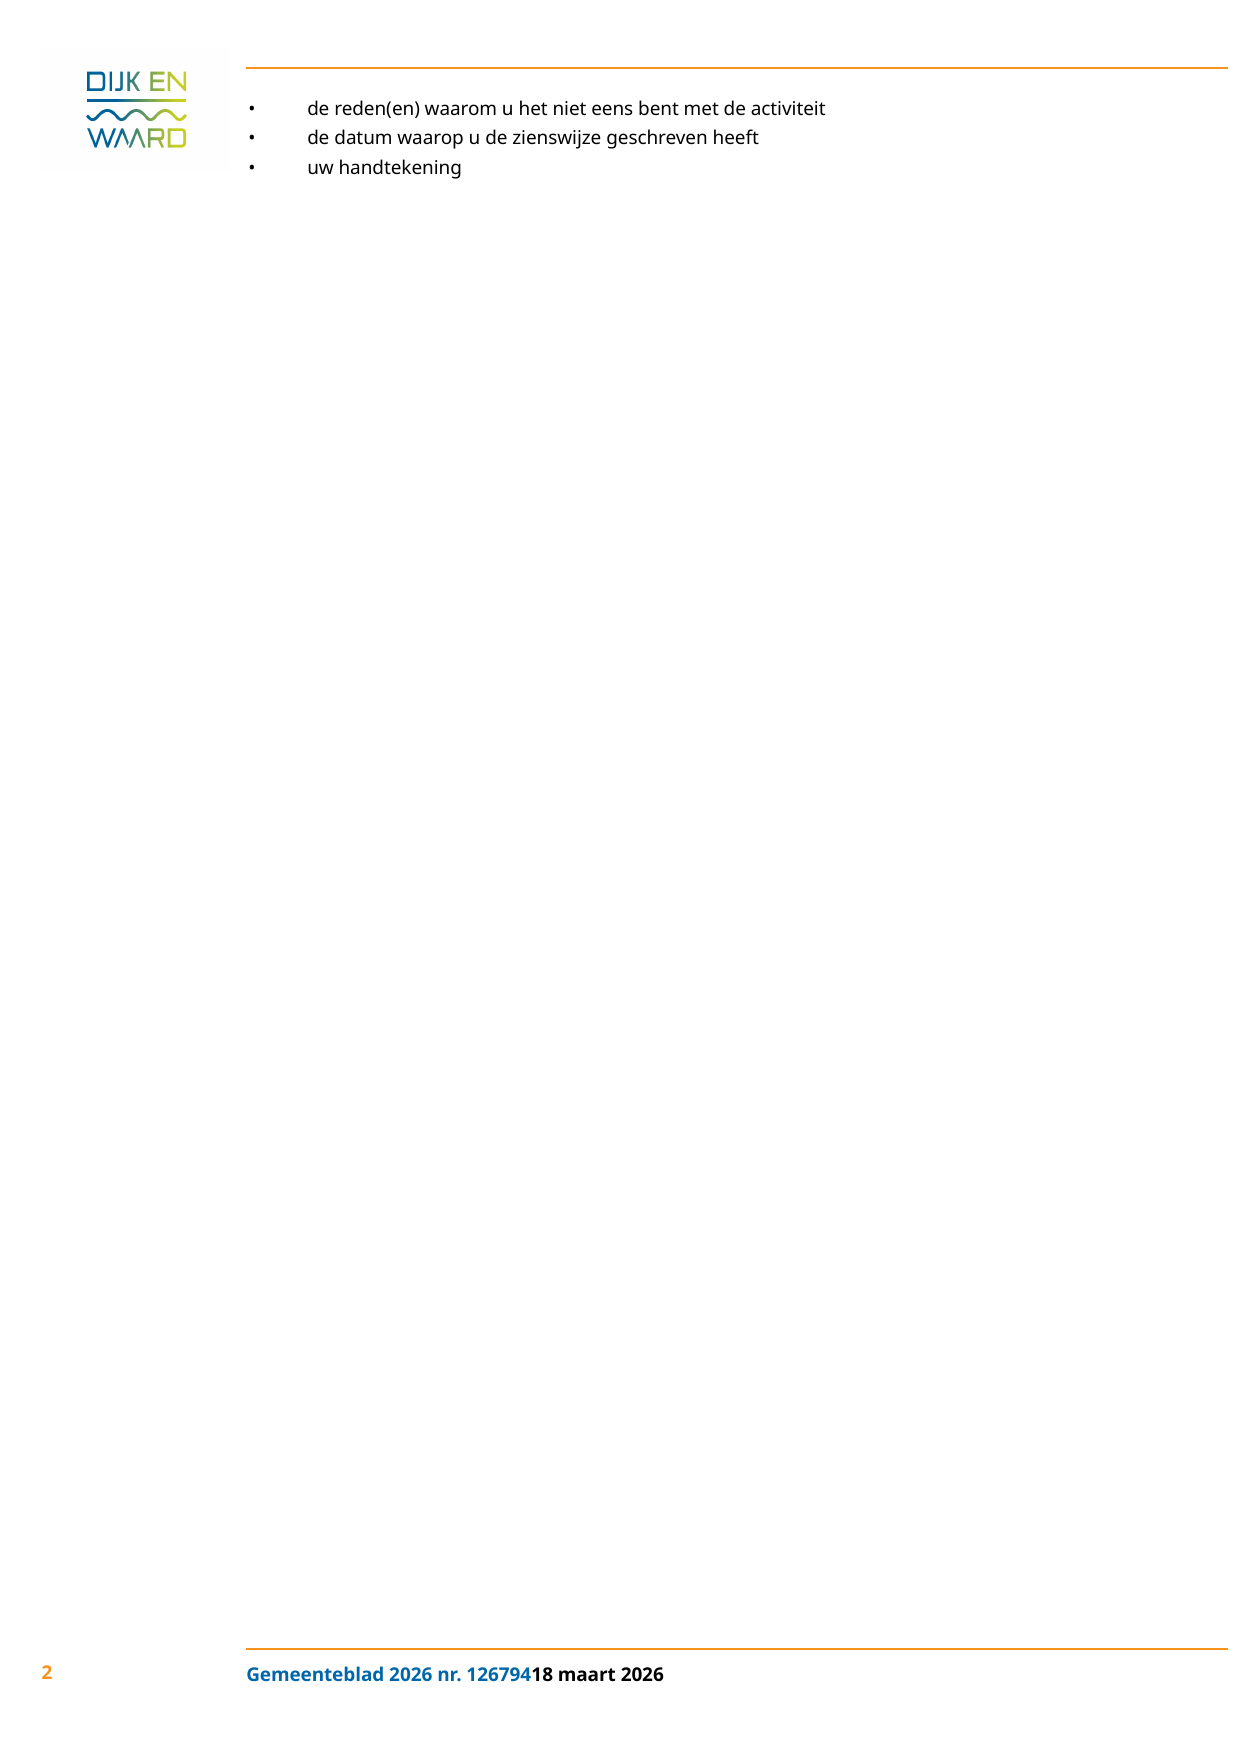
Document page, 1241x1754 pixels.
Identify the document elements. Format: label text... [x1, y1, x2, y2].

list de reden(en) waarom u het niet eens bent met de activiteit [248, 95, 1152, 121]
list de datum waarop u de zienswijze geschreven heeft [248, 124, 1152, 150]
picture [41, 47, 231, 172]
list uw handtekening [248, 154, 1152, 180]
